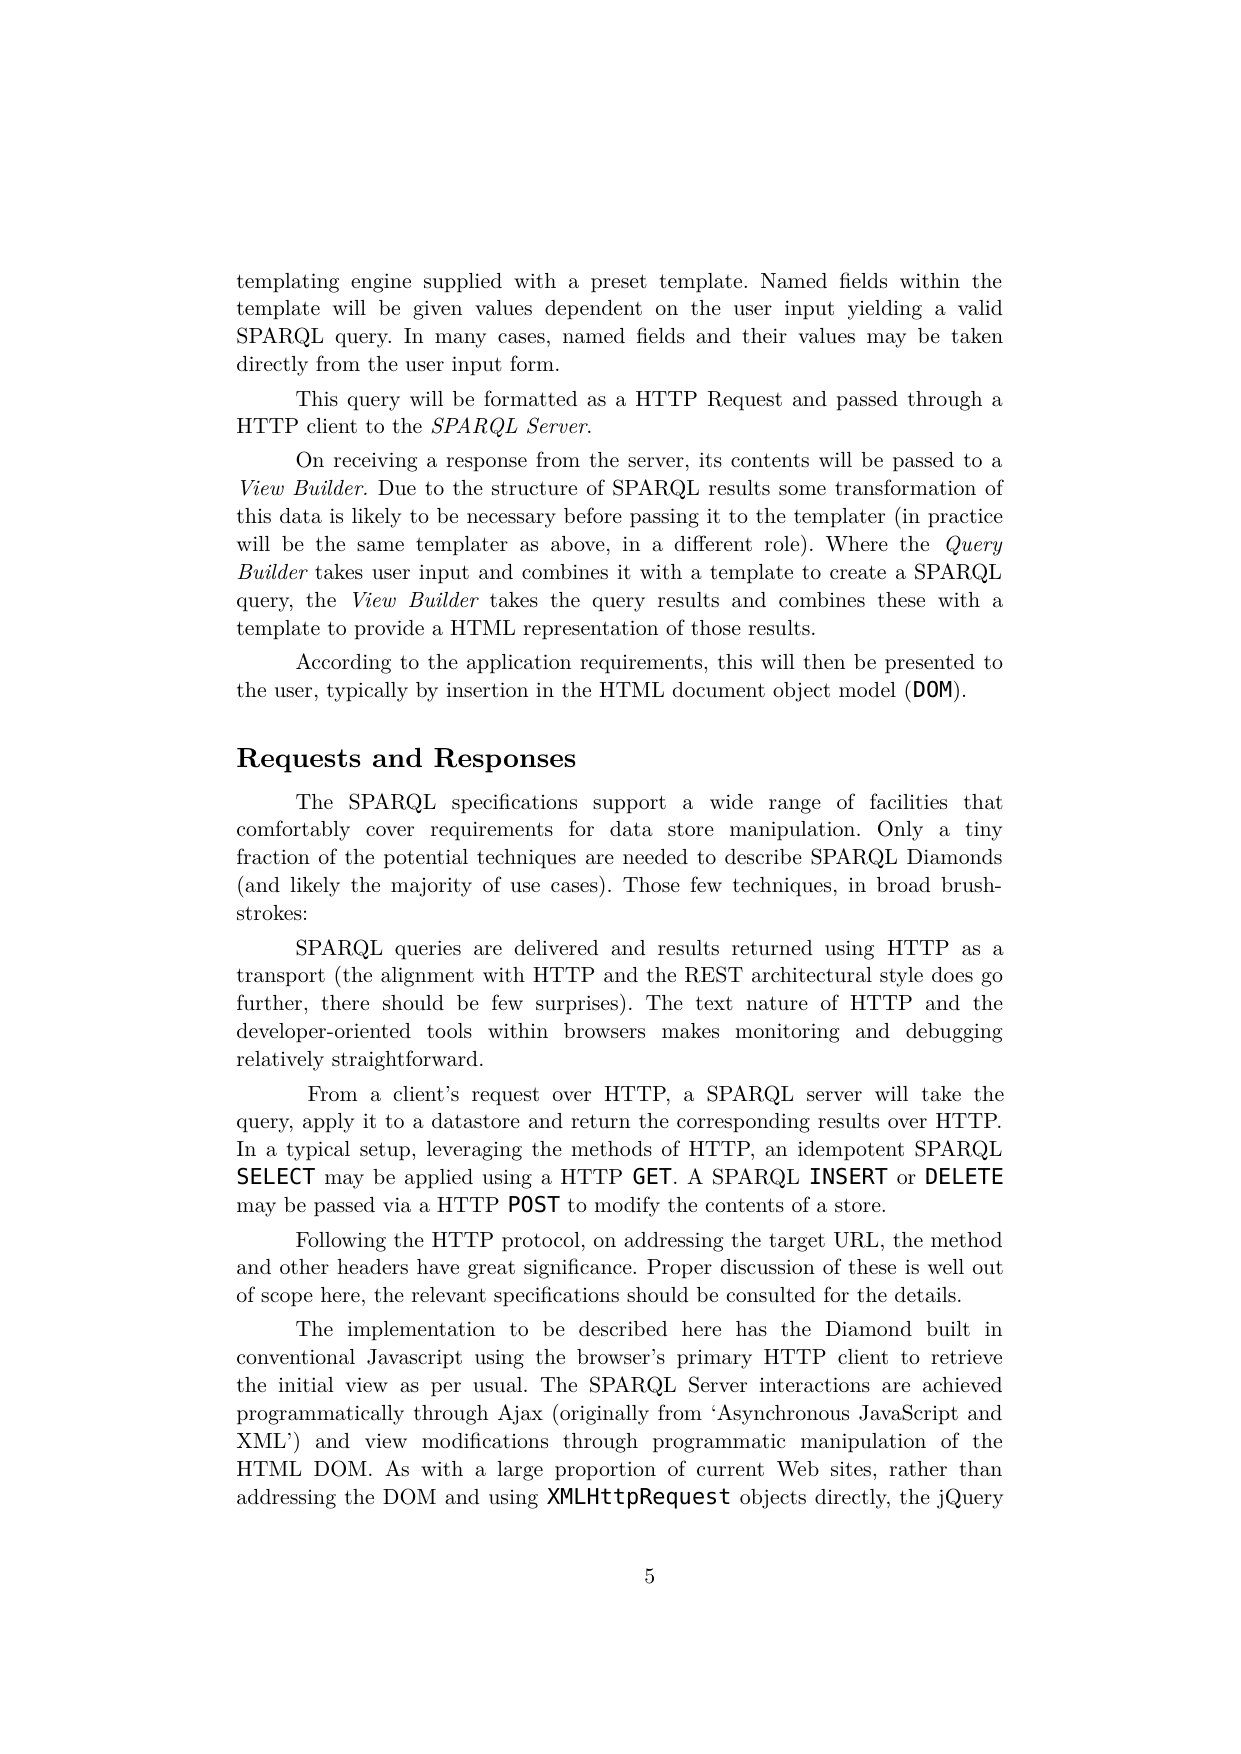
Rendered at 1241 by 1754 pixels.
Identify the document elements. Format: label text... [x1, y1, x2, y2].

text This query will be formatted as a HTTP Request and passed through a HTTP client to the SPARQL Server. [236, 384, 1004, 439]
text The SPARQL specifications support a wide range of facilities that comfortably cover requirements for data store manipulation. Only a tiny fraction of the potential techniques are needed to describe SPARQL Diamonds (and likely the majority of use cases). Those few techniques, in broad brush-strokes: [236, 787, 1004, 927]
text On receiving a response from the server, its contents will be passed to a View Builder. Due to the structure of SPARQL results some transformation of this data is likely to be necessary before passing it to the templater (in practice will be the same templater as above, in a different role). Where the Query Builder takes user input and combines it with a template to create a SPARQL query, the View Builder takes the query results and combines these with a template to provide a HTML representation of those results. [236, 446, 1004, 642]
subtitle Requests and Responses [236, 739, 1004, 774]
text According to the application requirements, this will then be presented to the user, typically by insertion in the HTML document object model (DOM). [236, 647, 1004, 703]
text Following the HTTP protocol, on addressing the target URL, the method and other headers have great significance. Proper discussion of these is well out of scope here, the relevant specifications should be consulted for the details. [236, 1225, 1004, 1309]
text From a client’s request over HTTP, a SPARQL server will take the query, apply it to a datastore and return the corresponding results over HTTP. In a typical setup, leveraging the methods of HTTP, an idempotent SPARQL SELECT may be applied using a HTTP GET. A SPARQL INSERT or DELETE may be passed via a HTTP POST to modify the contents of a store. [236, 1079, 1004, 1219]
text SPARQL queries are delivered and results returned using HTTP as a transport (the alignment with HTTP and the REST architectural style does go further, there should be few surprises). The text nature of HTTP and the developer-oriented tools within browsers makes monitoring and debugging relatively straightforward. [236, 933, 1004, 1073]
text templating engine supplied with a preset template. Named fields within the template will be given values dependent on the user input yielding a valid SPARQL query. In many cases, named fields and their values may be taken directly from the user input form. [236, 266, 1004, 378]
text The implementation to be described here has the Diamond built in conventional Javascript using the browser’s primary HTTP client to retrieve the initial view as per usual. The SPARQL Server interactions are achieved programmatically through Ajax (originally from ‘Asynchronous JavaScript and XML’) and view modifications through programmatic manipulation of the HTML DOM. As with a large proportion of current Web sites, rather than addressing the DOM and using XMLHttpRequest objects directly, the jQuery [236, 1314, 1004, 1511]
